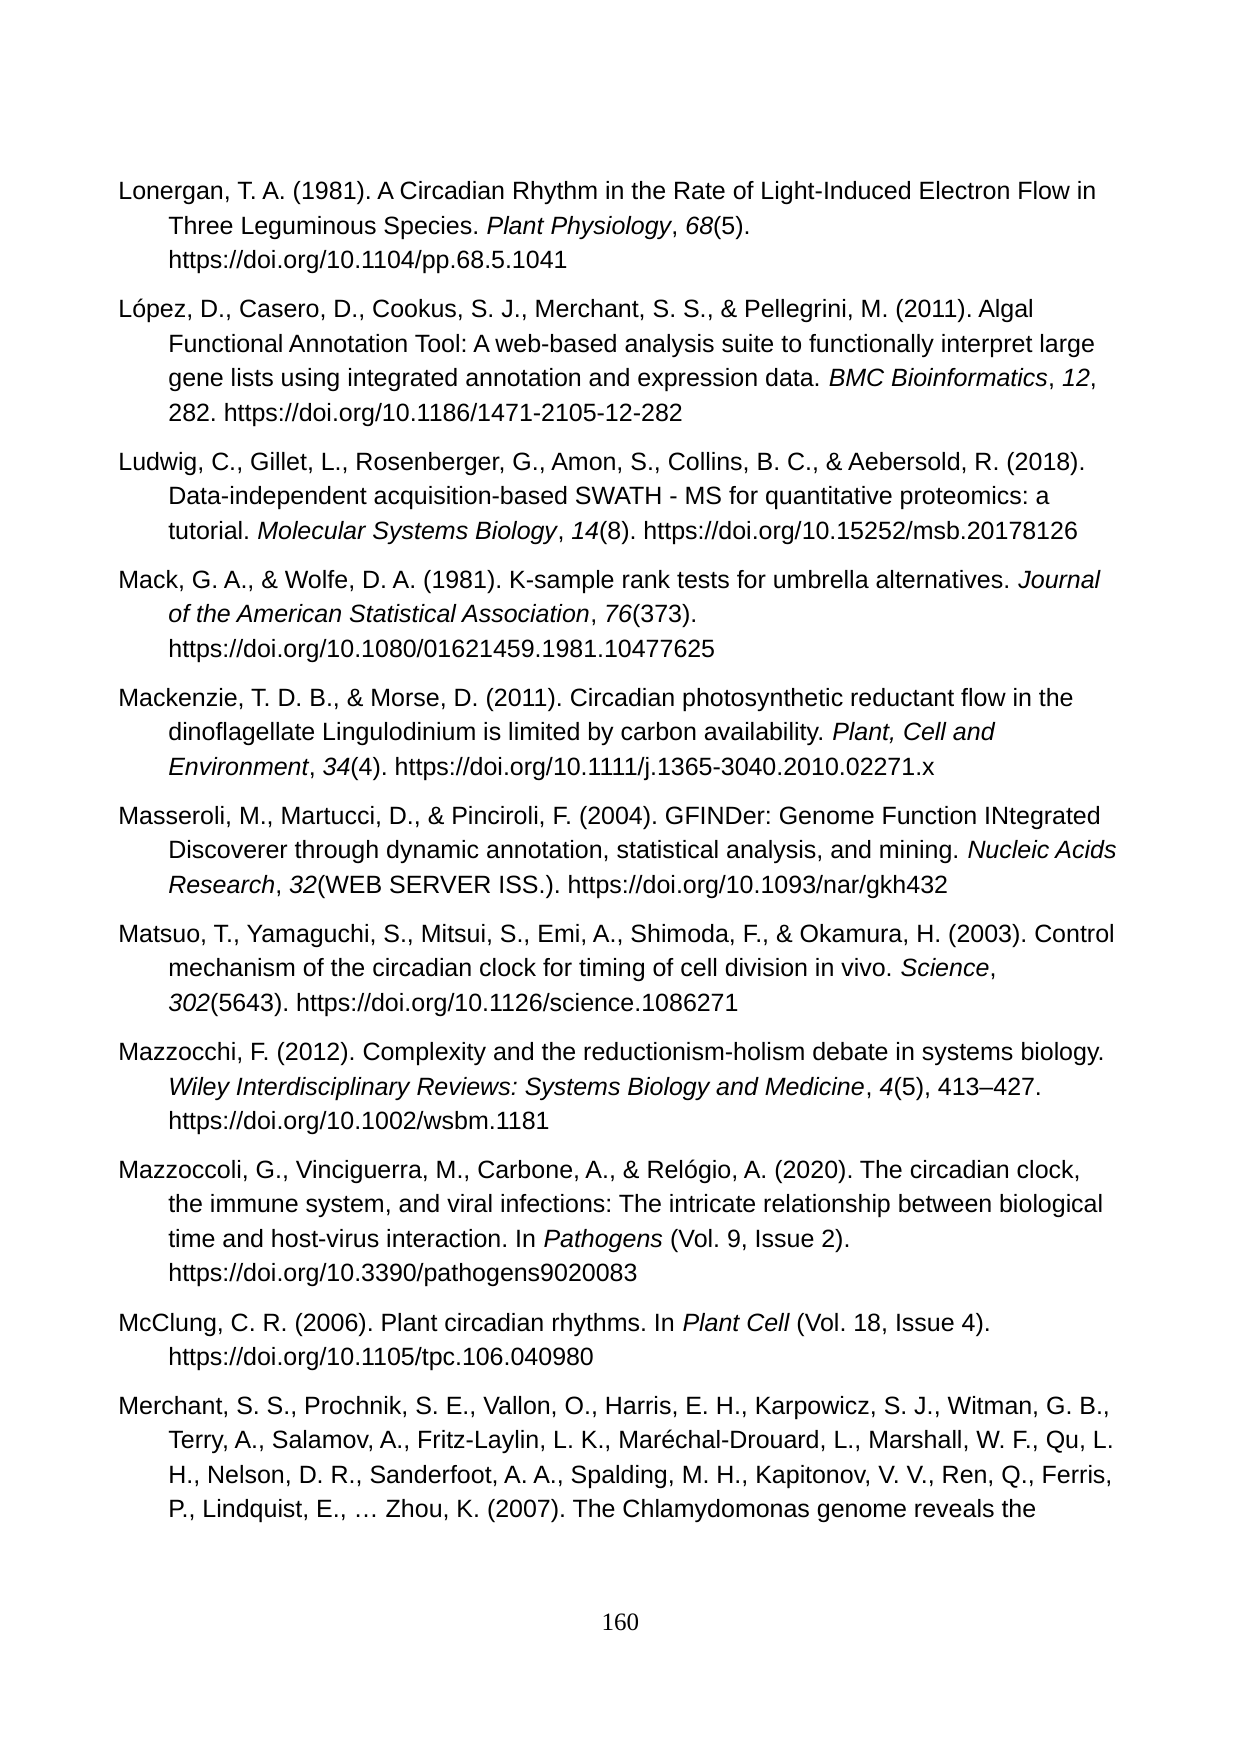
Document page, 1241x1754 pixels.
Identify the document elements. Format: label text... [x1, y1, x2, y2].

text McClung, C. R. (2006). Plant circadian rhythms. In Plant Cell (Vol. 18, Issue 4). https://doi.org/10.1105/tpc.106.040980 [118, 1307, 1122, 1371]
text Mack, G. A., & Wolfe, D. A. (1981). K-sample rank tests for umbrella alternatives. Journal of the American Statistical Association, 76(373). https://doi.org/10.1080/01621459.1981.10477625 [118, 565, 1122, 663]
text Lonergan, T. A. (1981). A Circadian Rhythm in the Rate of Light-Induced Electron Flow in Three Leguminous Species. Plant Physiology, 68(5). https://doi.org/10.1104/pp.68.5.1041 [118, 176, 1122, 274]
text Mazzocchi, F. (2012). Complexity and the reductionism-holism debate in systems biology. Wiley Interdisciplinary Reviews: Systems Biology and Medicine, 4(5), 413–427. https://doi.org/10.1002/wsbm.1181 [118, 1037, 1122, 1135]
text Matsuo, T., Yamaguchi, S., Mitsui, S., Emi, A., Shimoda, F., & Okamura, H. (2003). Control mechanism of the circadian clock for timing of cell division in vivo. Science, 302(5643). https://doi.org/10.1126/science.1086271 [118, 919, 1122, 1017]
text Mackenzie, T. D. B., & Morse, D. (2011). Circadian photosynthetic reductant flow in the dinoflagellate Lingulodinium is limited by carbon availability. Plant, Cell and Environment, 34(4). https://doi.org/10.1111/j.1365-3040.2010.02271.x [118, 683, 1122, 781]
text Merchant, S. S., Prochnik, S. E., Vallon, O., Harris, E. H., Karpowicz, S. J., Witman, G. B., Terry, A., Salamov, A., Fritz-Laylin, L. K., Maréchal-Drouard, L., Marshall, W. F., Qu, L. H., Nelson, D. R., Sanderfoot, A. A., Spalding, M. H., Kapitonov, V. V., Ren, Q., Ferris, P., Lindquist, E., … Zhou, K. (2007). The Chlamydomonas genome reveals the [118, 1391, 1122, 1523]
text Ludwig, C., Gillet, L., Rosenberger, G., Amon, S., Collins, B. C., & Aebersold, R. (2018). Data‐independent acquisition‐based SWATH ‐ MS for quantitative proteomics: a tutorial. Molecular Systems Biology, 14(8). https://doi.org/10.15252/msb.20178126 [118, 447, 1122, 544]
text Mazzoccoli, G., Vinciguerra, M., Carbone, A., & Relógio, A. (2020). The circadian clock, the immune system, and viral infections: The intricate relationship between biological time and host-virus interaction. In Pathogens (Vol. 9, Issue 2). https://doi.org/10.3390/pathogens9020083 [118, 1155, 1122, 1287]
text López, D., Casero, D., Cookus, S. J., Merchant, S. S., & Pellegrini, M. (2011). Algal Functional Annotation Tool: A web-based analysis suite to functionally interpret large gene lists using integrated annotation and expression data. BMC Bioinformatics, 12, 282. https://doi.org/10.1186/1471-2105-12-282 [118, 294, 1122, 427]
text Masseroli, M., Martucci, D., & Pinciroli, F. (2004). GFINDer: Genome Function INtegrated Discoverer through dynamic annotation, statistical analysis, and mining. Nucleic Acids Research, 32(WEB SERVER ISS.). https://doi.org/10.1093/nar/gkh432 [118, 801, 1122, 899]
